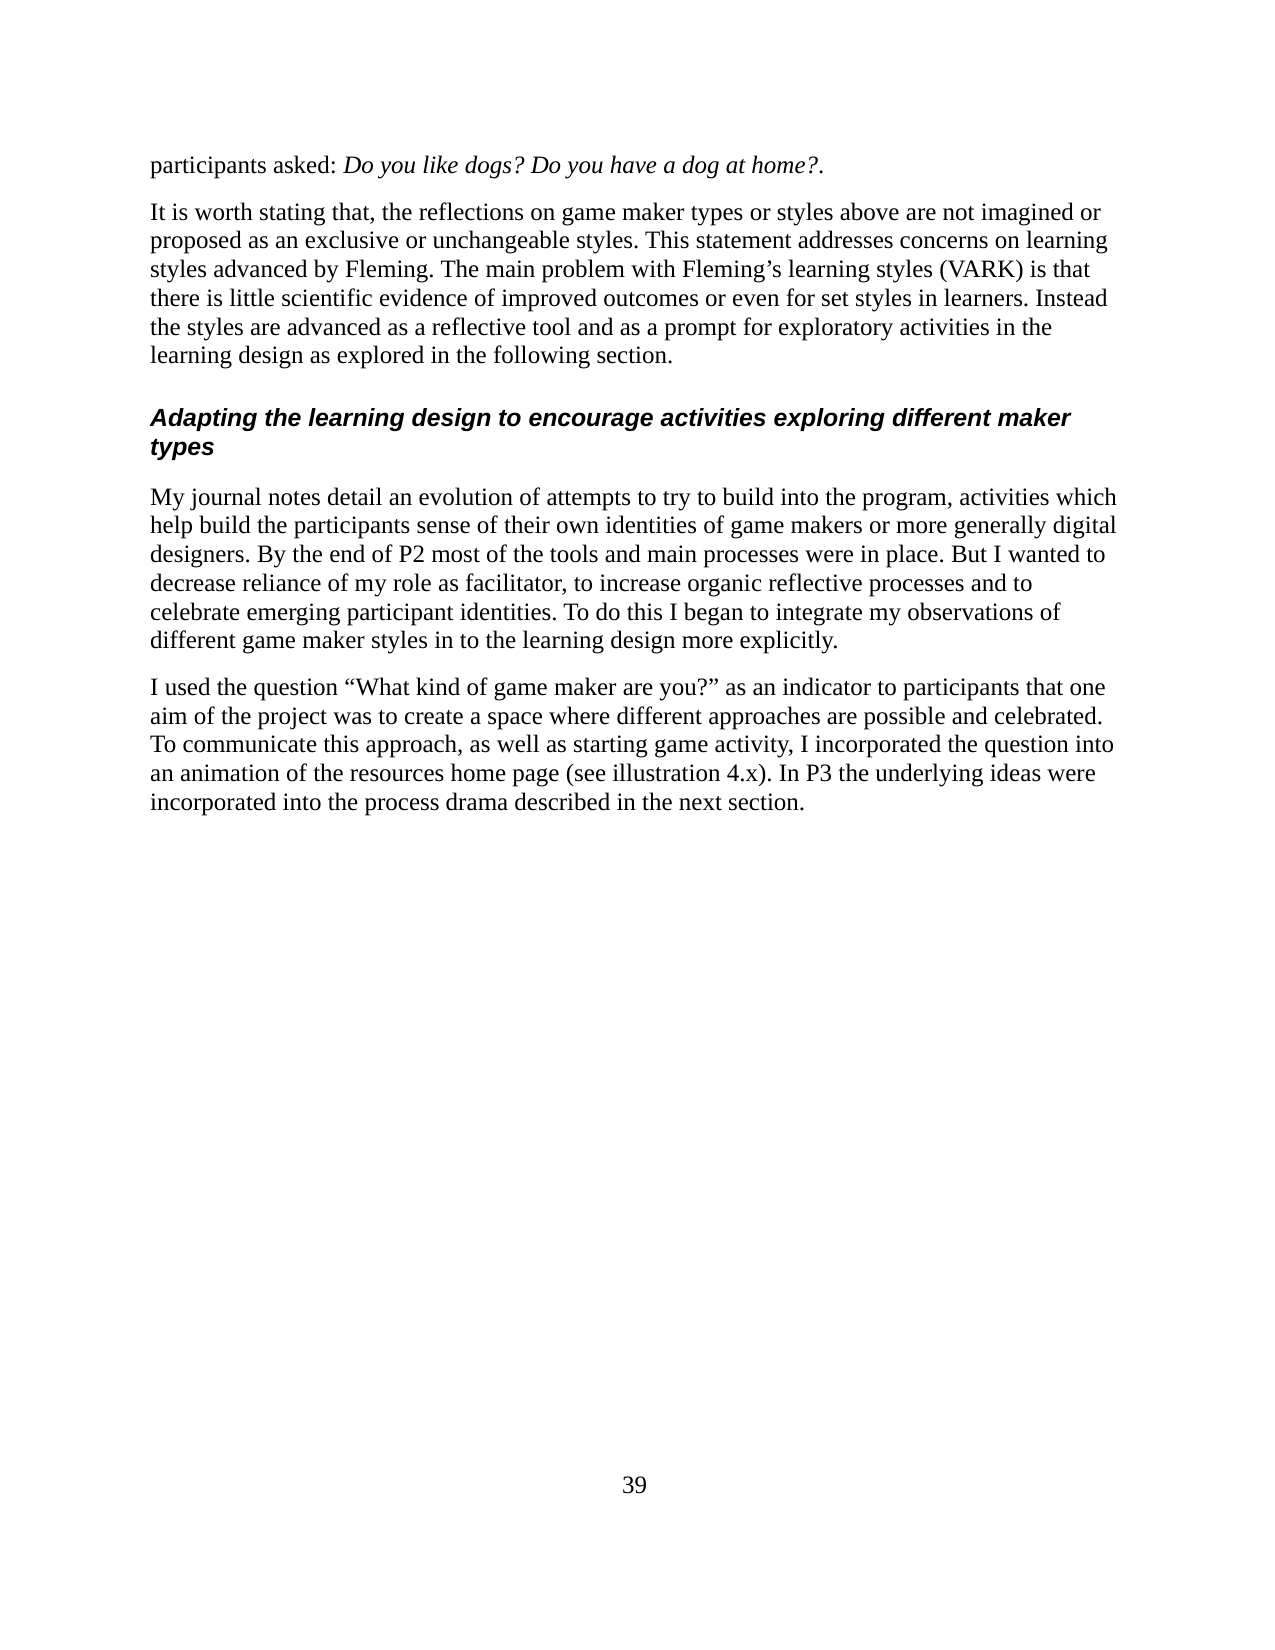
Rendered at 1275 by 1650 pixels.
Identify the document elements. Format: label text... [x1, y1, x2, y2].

text My journal notes detail an evolution of attempts to try to build into the program, activities which help build the participants sense of their own identities of game makers or more generally digital designers. By the end of P2 most of the tools and main processes were in place. But I wanted to decrease reliance of my role as facilitator, to increase organic reflective processes and to celebrate emerging participant identities. To do this I began to integrate my observations of different game maker styles in to the learning design more explicitly. [150, 482, 1125, 654]
subtitle Adapting the learning design to encourage activities exploring different maker types [150, 403, 1125, 460]
text I used the question “What kind of game maker are you?” as an indicator to participants that one aim of the project was to create a space where different approaches are possible and celebrated. To communicate this approach, as well as starting game activity, I incorporated the question into an animation of the resources home page (see illustration 4.x). In P3 the underlying ideas were incorporated into the process drama described in the next section. [150, 672, 1125, 816]
text participants asked: Do you like dogs? Do you have a dog at home?. [150, 150, 1125, 179]
text It is worth stating that, the reflections on game maker types or styles above are not imagined or proposed as an exclusive or unchangeable styles. This statement addresses concerns on learning styles advanced by Fleming. The main problem with Fleming’s learning styles (VARK) is that there is little scientific evidence of improved outcomes or even for set styles in learners. Instead the styles are advanced as a reflective tool and as a prompt for exploratory activities in the learning design as explored in the following section. [150, 197, 1125, 369]
